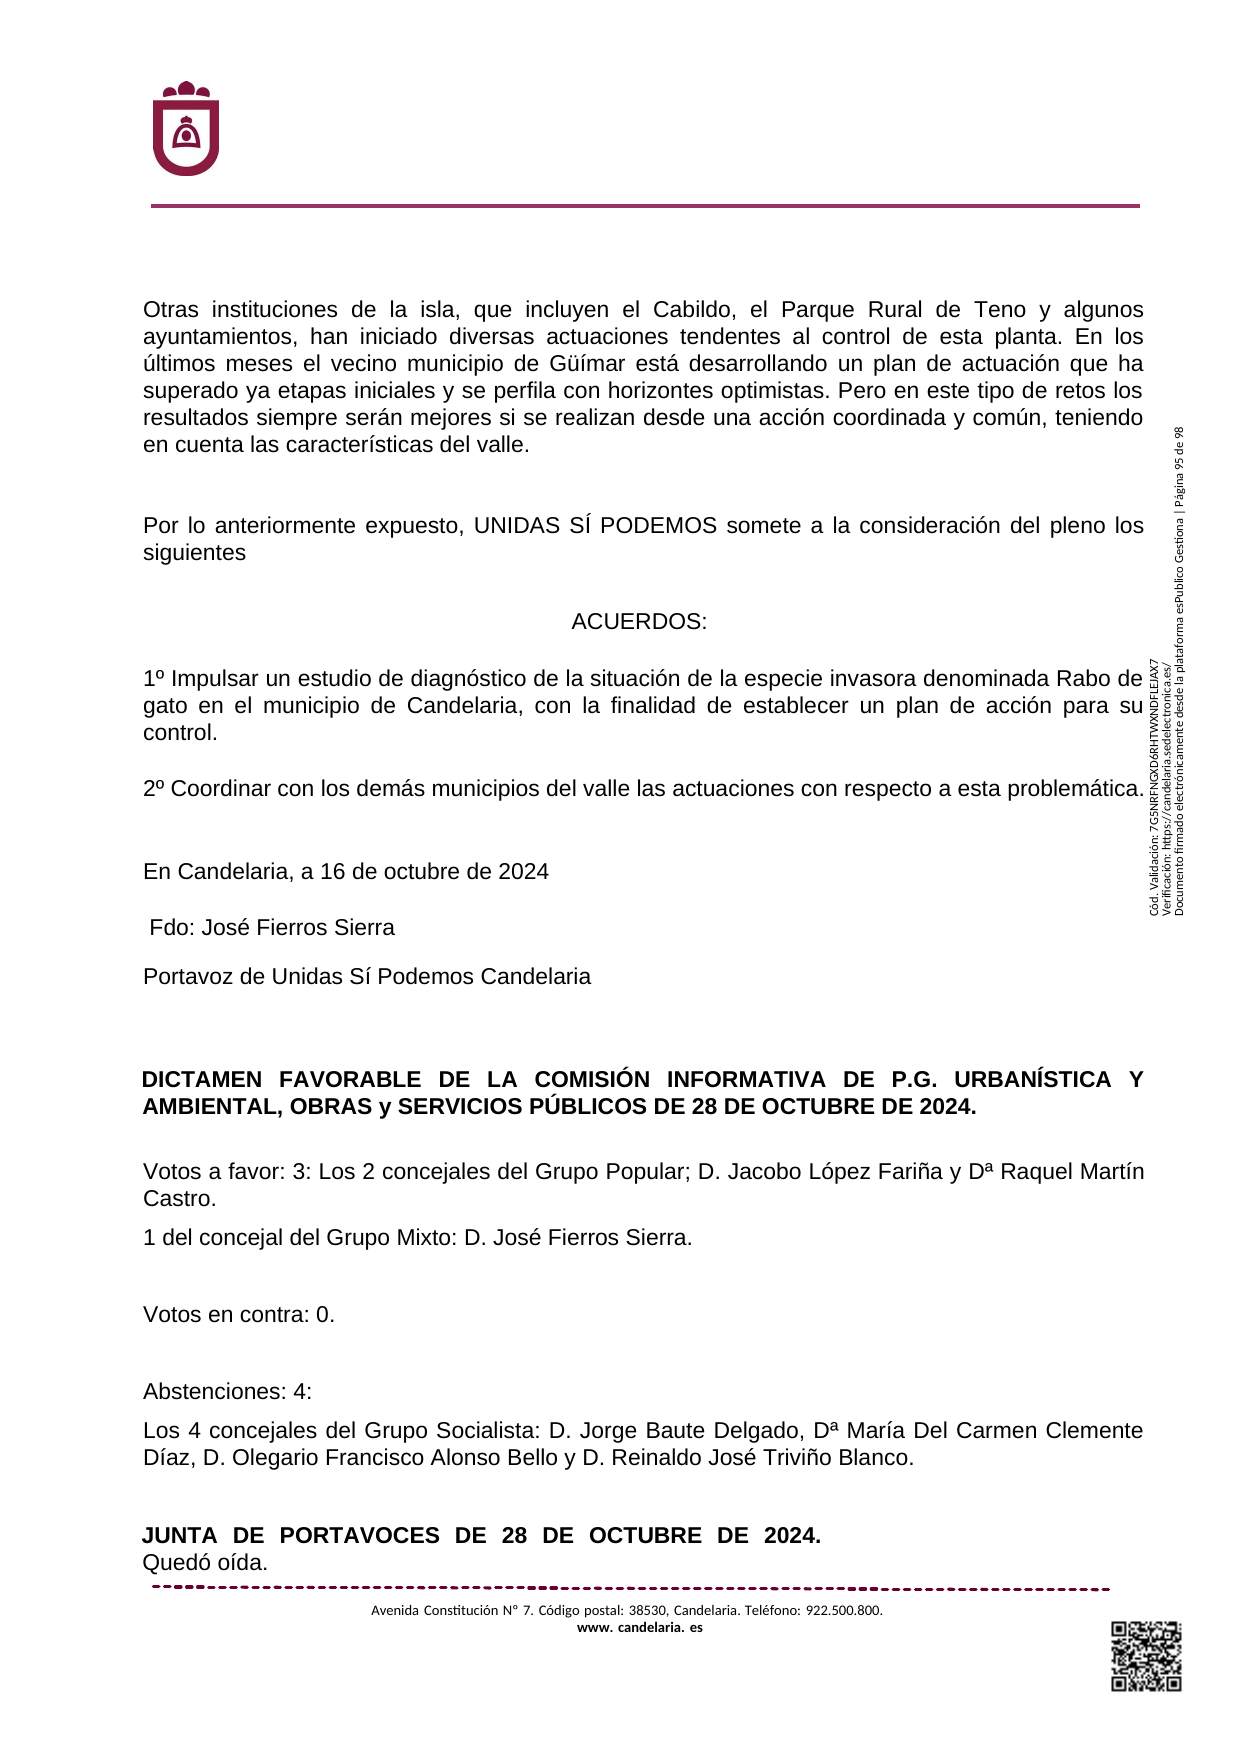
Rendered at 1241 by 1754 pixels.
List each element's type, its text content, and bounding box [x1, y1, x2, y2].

text Por lo anteriormente expuesto, UNIDAS SÍ PODEMOS somete a la consideración del pleno los siguientes [143, 512, 1145, 566]
text Fdo: José Fierros Sierra [143, 914, 1145, 940]
text En Candelaria, a 16 de octubre de 2024 [143, 858, 1145, 884]
text 2º Coordinar con los demás municipios del valle las actuaciones con respecto a esta problemática. [143, 774, 1145, 801]
text DICTAMEN FAVORABLE DE LA COMISIÓN INFORMATIVA DE P.G. URBANÍSTICA Y AMBIENTAL, OBRAS y SERVICIOS PÚBLICOS DE 28 DE OCTUBRE DE 2024. [141, 1066, 1145, 1119]
text Votos a favor: 3: Los 2 concejales del Grupo Popular; D. Jacobo López Fariña y Dª Raquel Martín Castro. [143, 1158, 1145, 1211]
text 1 del concejal del Grupo Mixto: D. José Fierros Sierra. [143, 1224, 1145, 1250]
text Abstenciones: 4: [143, 1378, 1145, 1405]
text JUNTA DE PORTAVOCES DE 28 DE OCTUBRE DE 2024. Quedó oída. [141, 1522, 822, 1575]
text Votos en contra: 0. [143, 1301, 1145, 1327]
text 1º Impulsar un estudio de diagnóstico de la situación de la especie invasora denominada Rabo de gato en el municipio de Candelaria, con la finalidad de establecer un plan de acción para su control. [143, 665, 1145, 746]
text ACUERDOS: [141, 608, 1146, 634]
text Otras instituciones de la isla, que incluyen el Cabildo, el Parque Rural de Teno y algunos ayuntamientos, han iniciado diversas actuaciones tendentes al control de esta planta. En los últimos meses el vecino municipio de Güímar está desarrollando un plan de actuación que ha superado ya etapas iniciales y se perfila con horizontes optimistas. Pero en este tipo de retos los resultados siempre serán mejores si se realizan desde una acción coordinada y común, teniendo en cuenta las características del valle. [143, 296, 1145, 458]
text Portavoz de Unidas Sí Podemos Candelaria [143, 963, 1145, 989]
text Los 4 concejales del Grupo Socialista: D. Jorge Baute Delgado, Dª María Del Carmen Clemente Díaz, D. Olegario Francisco Alonso Bello y D. Reinaldo José Triviño Blanco. [143, 1417, 1145, 1470]
